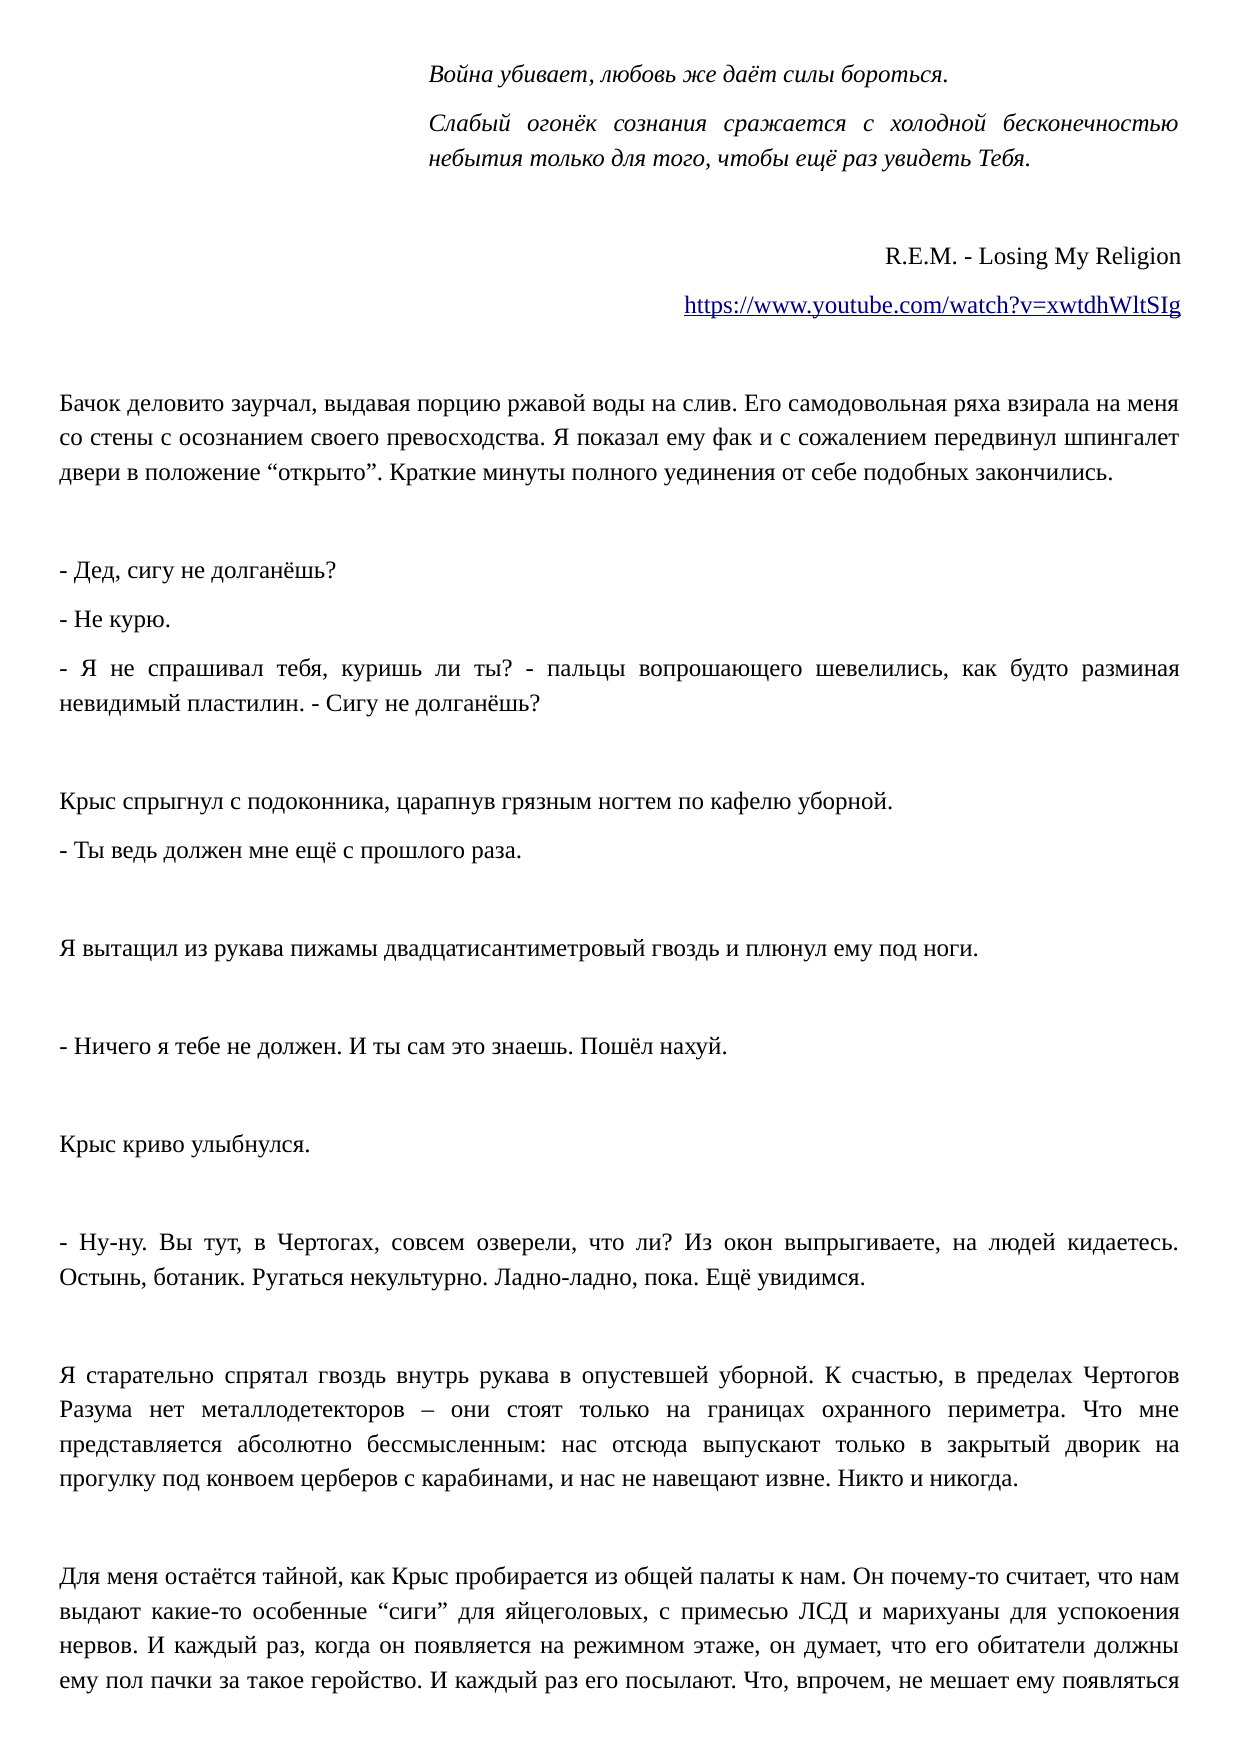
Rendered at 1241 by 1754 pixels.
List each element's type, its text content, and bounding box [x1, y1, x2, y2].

text Крыс спрыгнул с подоконника, царапнув грязным ногтем по кафелю уборной. [59, 786, 1181, 814]
text Я вытащил из рукава пижамы двадцатисантиметровый гвоздь и плюнул ему под ноги. [59, 933, 1181, 962]
text Слабый огонёк сознания сражается с холодной бесконечностью небытия только для того, чтобы ещё раз увидеть Тебя. [428, 108, 1181, 171]
text - Не курю. [59, 604, 1181, 633]
text - Ничего я тебе не должен. И ты сам это знаешь. Пошёл нахуй. [59, 1031, 1181, 1060]
text Бачок деловито заурчал, выдавая порцию ржавой воды на слив. Его самодовольная ряха взирала на меня со стены с осознанием своего превосходства. Я показал ему фак и с сожалением передвинул шпингалет двери в положение “открыто”. Краткие минуты полного уединения от себе подобных закончились. [59, 388, 1181, 486]
text R.E.M. - Losing My Religion [428, 241, 1181, 269]
text - Я не спрашивал тебя, куришь ли ты? - пальцы вопрошающего шевелились, как будто разминая невидимый пластилин. - Сигу не долганёшь? [59, 653, 1181, 716]
text Крыс криво улыбнулся. [59, 1129, 1181, 1158]
text https://www.youtube.com/watch?v=xwtdhWltSIg [428, 290, 1181, 318]
text - Ты ведь должен мне ещё с прошлого раза. [59, 835, 1181, 863]
text Для меня остаётся тайной, как Крыс пробирается из общей палаты к нам. Он почему-то считает, что нам выдают какие-то особенные “сиги” для яйцеголовых, с примесью ЛСД и марихуаны для успокоения нервов. И каждый раз, когда он появляется на режимном этаже, он думает, что его обитатели должны ему пол пачки за такое геройство. И каждый раз его посылают. Что, впрочем, не мешает ему появляться [59, 1561, 1181, 1694]
text Я старательно спрятал гвоздь внутрь рукава в опустевшей уборной. К счастью, в пределах Чертогов Разума нет металлодетекторов – они стоят только на границах охранного периметра. Что мне представляется абсолютно бессмысленным: нас отсюда выпускают только в закрытый дворик на прогулку под конвоем церберов с карабинами, и нас не навещают извне. Никто и никогда. [59, 1360, 1181, 1492]
text Война убивает, любовь же даёт силы бороться. [428, 59, 1181, 88]
text - Дед, сигу не долганёшь? [59, 555, 1181, 584]
text - Ну-ну. Вы тут, в Чертогах, совсем озверели, что ли? Из окон выпрыгиваете, на людей кидаетесь. Остынь, ботаник. Ругаться некультурно. Ладно-ладно, пока. Ещё увидимся. [59, 1227, 1181, 1291]
